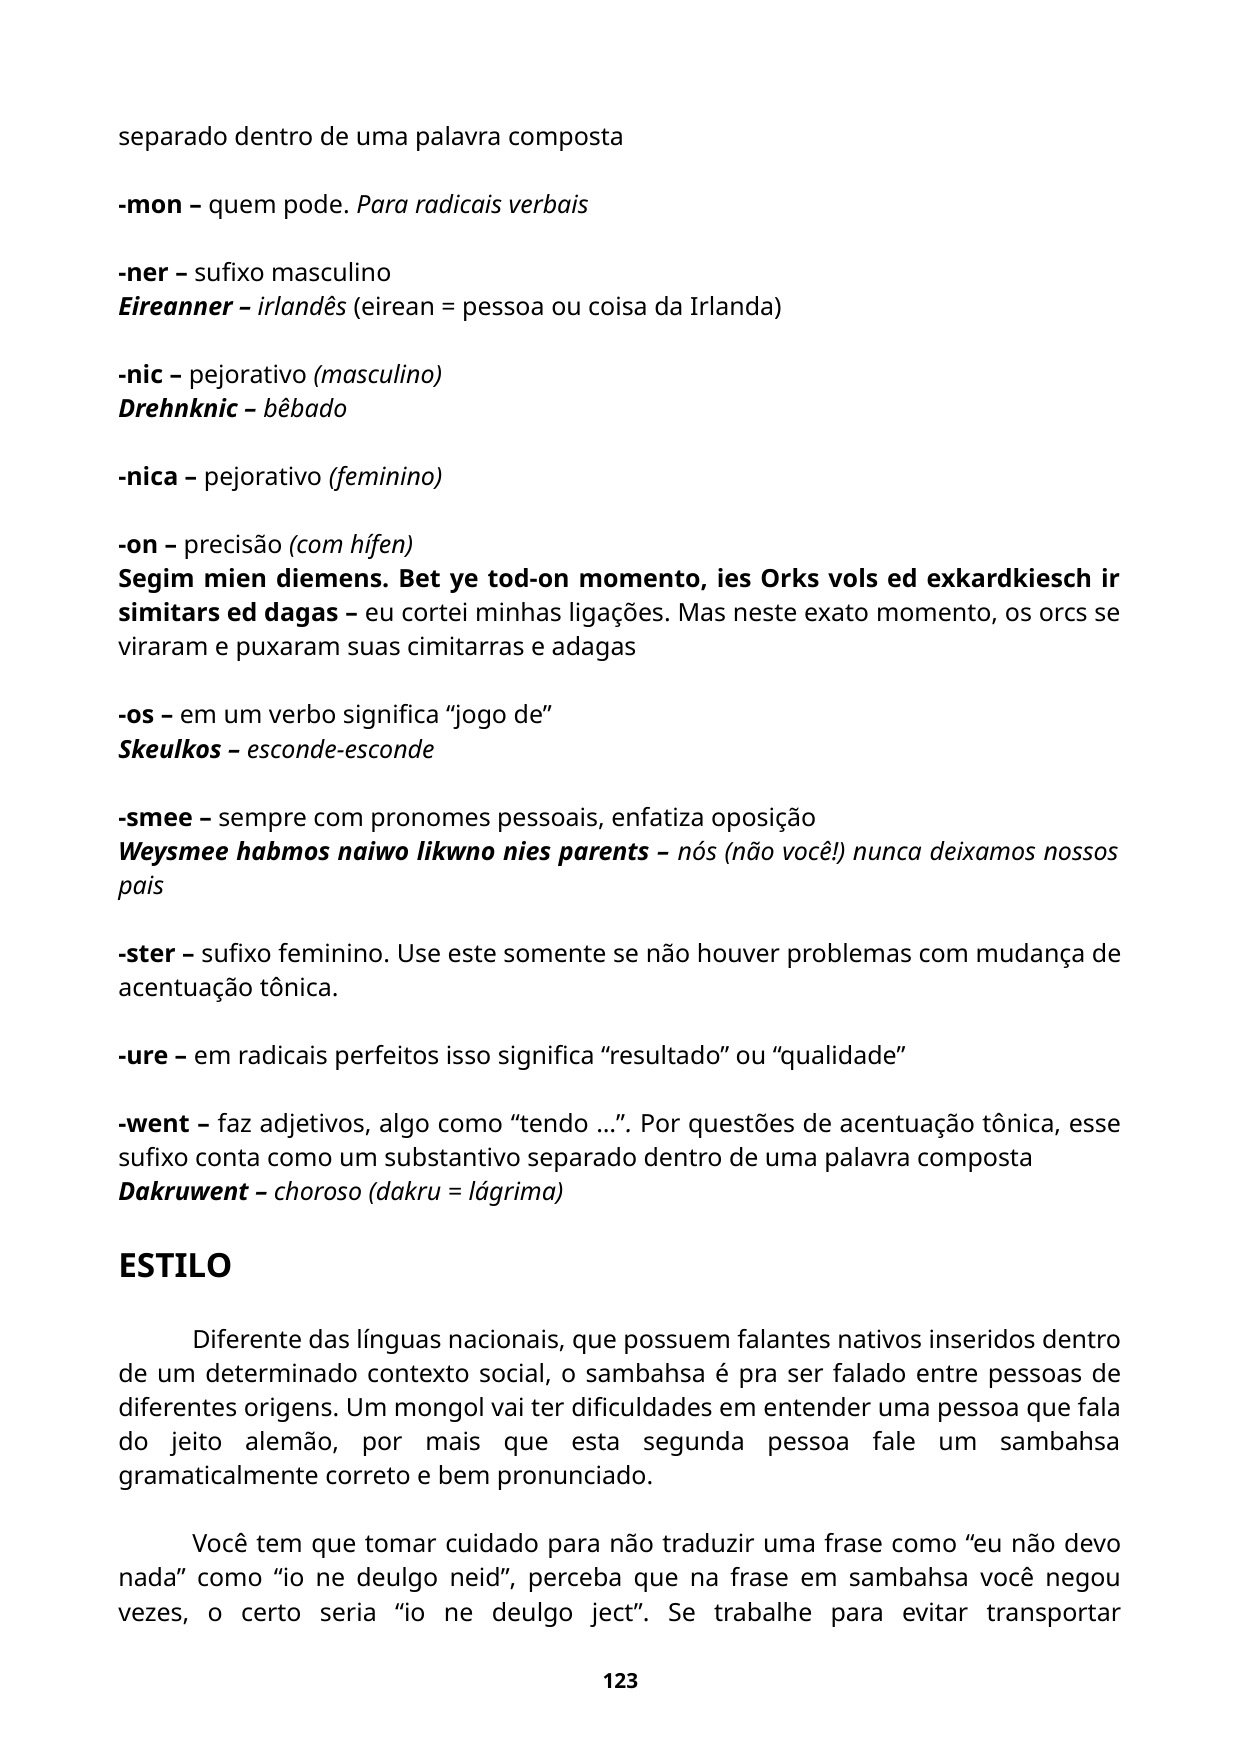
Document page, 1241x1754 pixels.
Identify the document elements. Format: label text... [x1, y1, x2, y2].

subtitle ESTILO [118, 1242, 1122, 1288]
text -on – precisão (com hífen) [118, 527, 1122, 561]
text Drehnknic – bêbado [118, 391, 1122, 425]
text Diferente das línguas nacionais, que possuem falantes nativos inseridos dentro de um determinado contexto social, o sambahsa é pra ser falado entre pessoas de diferentes origens. Um mongol vai ter dificuldades em entender uma pessoa que fala do jeito alemão, por mais que esta segunda pessoa fale um sambahsa gramaticalmente correto e bem pronunciado. [118, 1322, 1122, 1492]
text -went – faz adjetivos, algo como “tendo …”. Por questões de acentuação tônica, esse sufixo conta como um substantivo separado dentro de uma palavra composta [118, 1106, 1122, 1174]
text -nica – pejorativo (feminino) [118, 459, 1122, 493]
text separado dentro de uma palavra composta [118, 118, 1122, 152]
text Dakruwent – choroso (dakru = lágrima) [118, 1174, 1122, 1208]
text Você tem que tomar cuidado para não traduzir uma frase como “eu não devo nada” como “io ne deulgo neid”, perceba que na frase em sambahsa você negou vezes, o certo seria “io ne deulgo ject”. Se trabalhe para evitar transportar [118, 1526, 1122, 1628]
text Weysmee habmos naiwo likwno nies parents – nós (não você!) nunca deixamos nossos pais [118, 833, 1122, 902]
text -ure – em radicais perfeitos isso significa “resultado” ou “qualidade” [118, 1038, 1122, 1072]
text Segim mien diemens. Bet ye tod-on momento, ies Orks vols ed exkardkiesch ir simitars ed dagas – eu cortei minhas ligações. Mas neste exato momento, os orcs se viraram e puxaram suas cimitarras e adagas [118, 561, 1122, 663]
text Eireanner – irlandês (eirean = pessoa ou coisa da Irlanda) [118, 288, 1122, 322]
text -nic – pejorativo (masculino) [118, 357, 1122, 391]
text -mon – quem pode. Para radicais verbais [118, 186, 1122, 220]
text Skeulkos – esconde-esconde [118, 731, 1122, 765]
text -os – em um verbo significa “jogo de” [118, 697, 1122, 731]
text -smee – sempre com pronomes pessoais, enfatiza oposição [118, 799, 1122, 833]
text -ster – sufixo feminino. Use este somente se não houver problemas com mudança de acentuação tônica. [118, 936, 1122, 1004]
text -ner – sufixo masculino [118, 254, 1122, 288]
